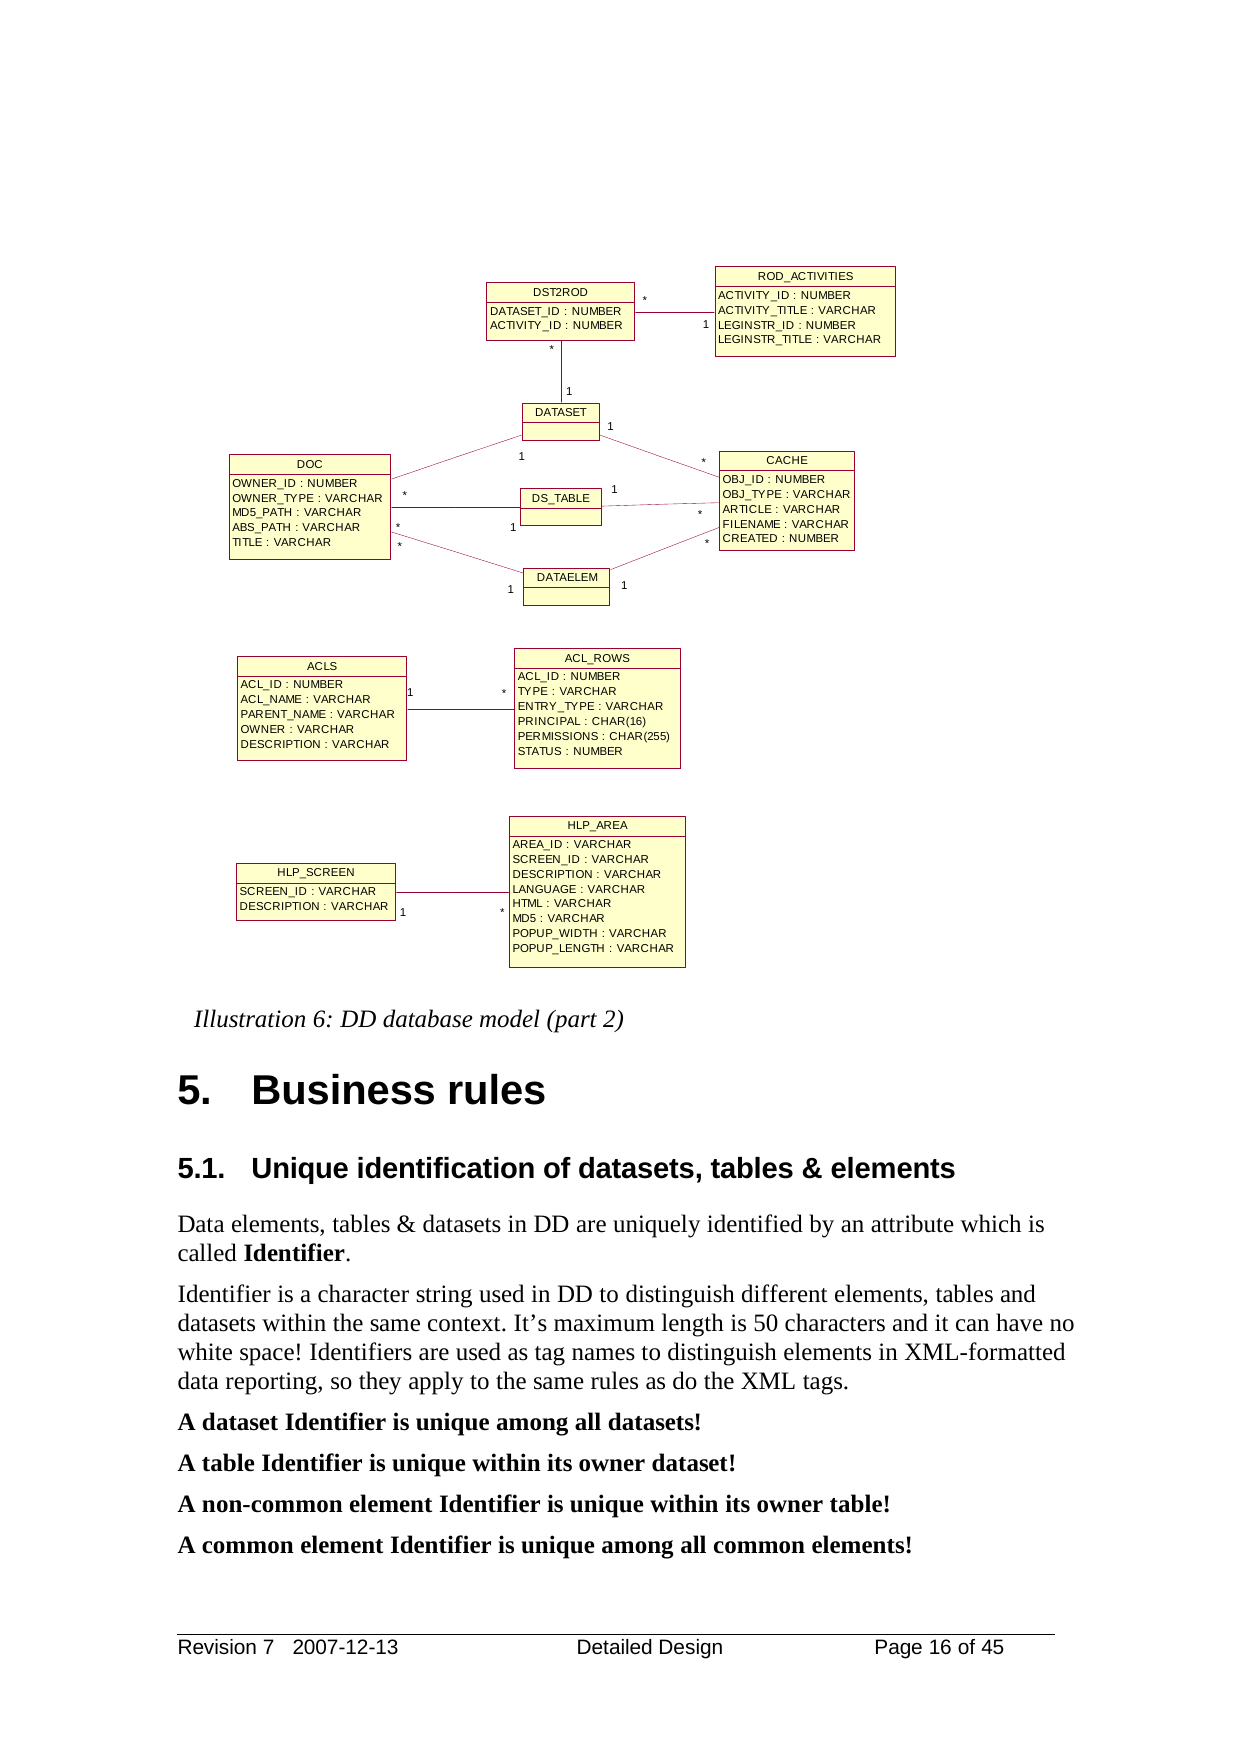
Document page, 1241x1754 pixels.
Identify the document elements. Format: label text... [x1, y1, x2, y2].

text Data elements, tables & datasets in DD are uniquely identified by an attribute which is called Identifier. [177, 1209, 1092, 1267]
text Identifier is a character string used in DD to distinguish different elements, tables and datasets within the same context. It’s maximum length is 50 characters and it can have no white space! Identifiers are used as tag names to distinguish elements in XML-formatted data reporting, so they apply to the same rules as do the XML tags. [177, 1279, 1092, 1395]
subtitle Business rules [177, 1065, 1092, 1113]
text A common element Identifier is unique among all common elements! [177, 1529, 1092, 1559]
text A dataset Identifier is unique among all datasets! [177, 1407, 1092, 1436]
subtitle Unique identification of datasets, tables & elements [177, 1151, 1092, 1184]
text A non-common element Identifier is unique within its owner table! [177, 1489, 1092, 1518]
text Illustration 6: DD database model (part 2) [194, 232, 961, 1032]
text A table Identifier is unique within its owner dataset! [177, 1448, 1092, 1477]
